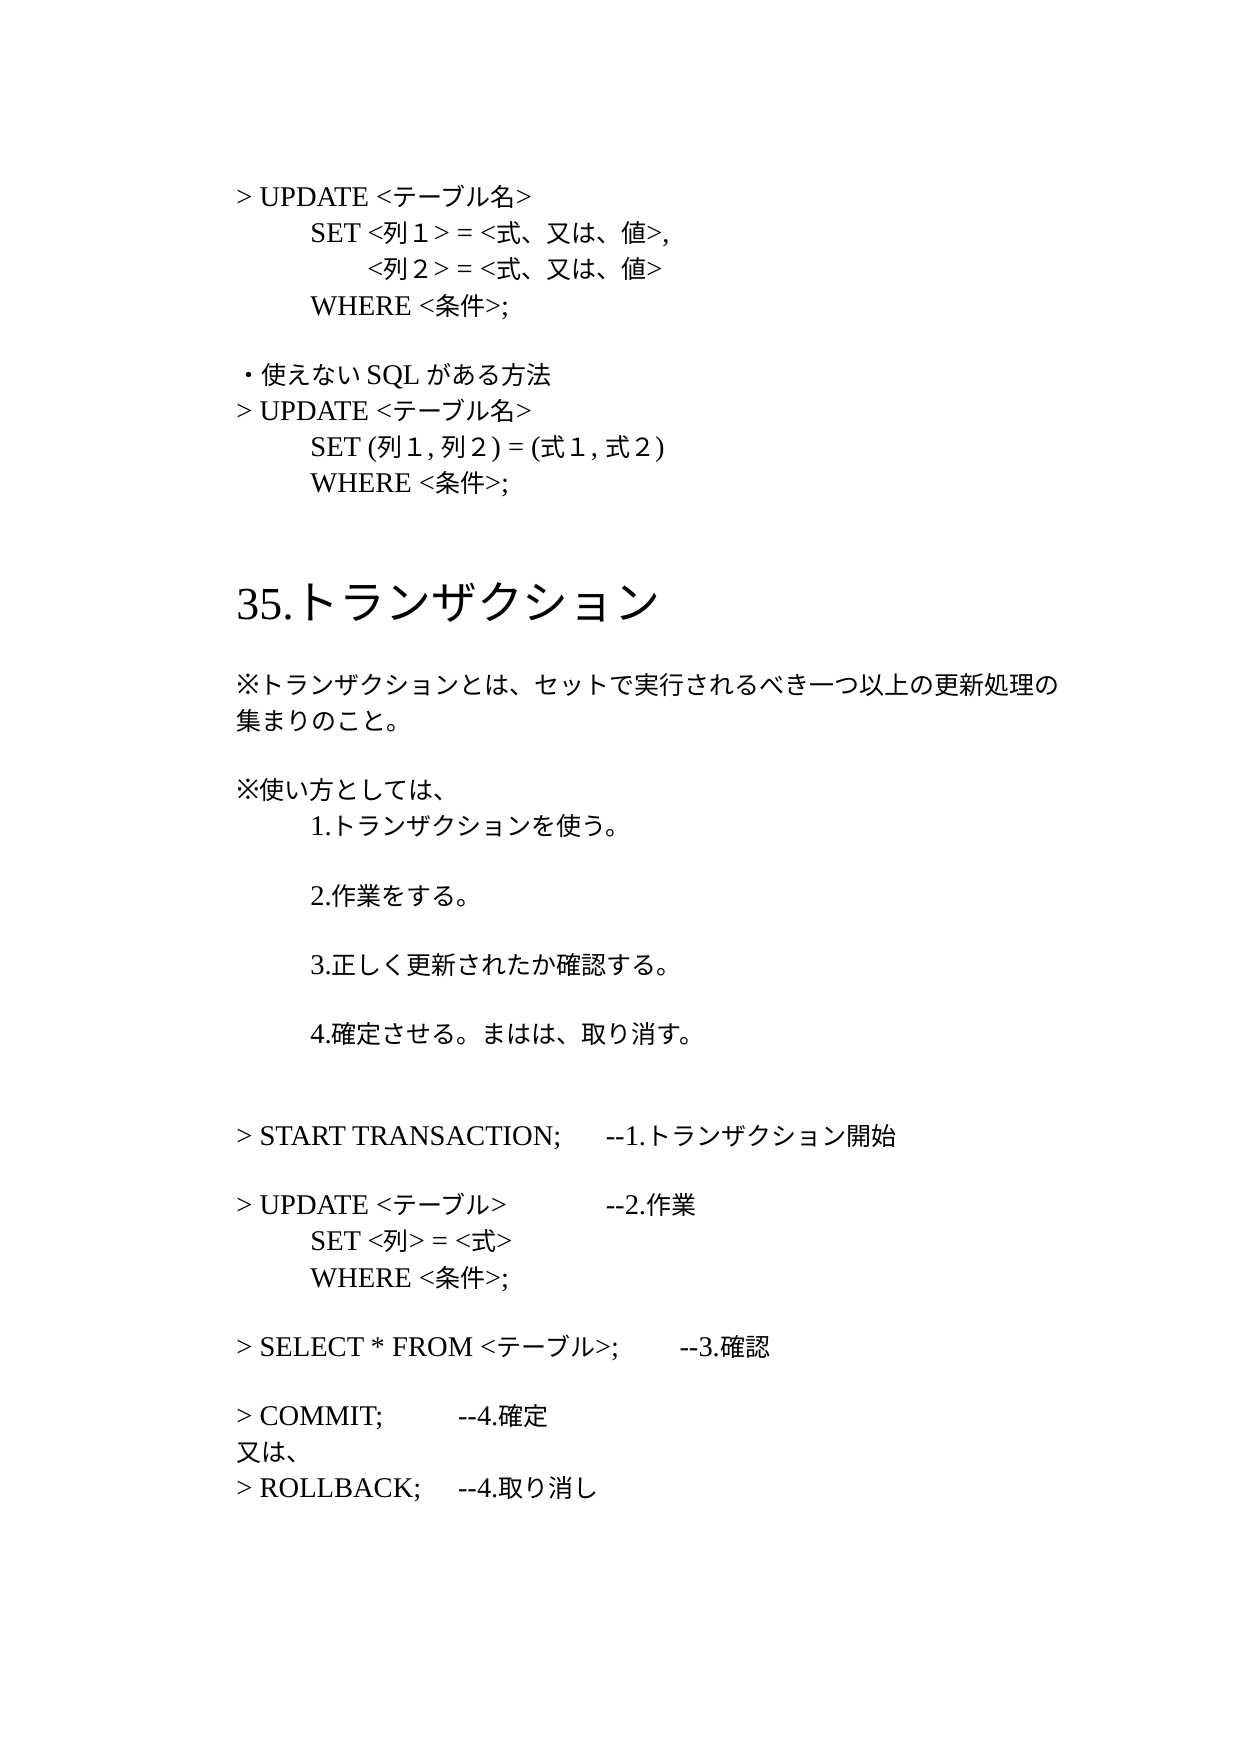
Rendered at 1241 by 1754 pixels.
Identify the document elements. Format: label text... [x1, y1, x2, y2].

text WHERE <条件>; [236, 1258, 1063, 1294]
text SET (列１, 列２) = (式１, 式２) [236, 428, 1063, 464]
text SET <列１> = <式、又は、値>, [236, 213, 1063, 250]
text > START TRANSACTION; --1.トランザクション開始 [236, 1116, 1063, 1153]
text 1.トランザクションを使う。 [236, 807, 1063, 843]
text > COMMIT; --4.確定 [236, 1396, 1063, 1433]
text ・使えないSQLがある方法 [236, 355, 1063, 391]
text > SELECT * FROM <テーブル>; --3.確認 [236, 1327, 1063, 1363]
text ※トランザクションとは、セットで実行されるべき一つ以上の更新処理の集まりのこと。 [236, 665, 1063, 738]
text 4.確定させる。まはは、取り消す。 [236, 1014, 1063, 1051]
text WHERE <条件>; [236, 286, 1063, 322]
text > UPDATE <テーブル名> [236, 177, 1063, 213]
text 又は、 [236, 1433, 1063, 1469]
text > UPDATE <テーブル名> [236, 391, 1063, 428]
text <列２> = <式、又は、値> [236, 250, 1063, 286]
text SET <列> = <式> [236, 1222, 1063, 1258]
text WHERE <条件>; [236, 464, 1063, 500]
text > UPDATE <テーブル> --2.作業 [236, 1186, 1063, 1222]
text > ROLLBACK; --4.取り消し [236, 1469, 1063, 1505]
text ※使い方としては、 [236, 771, 1063, 807]
text 3.正しく更新されたか確認する。 [236, 945, 1063, 981]
text 35.トランザクション [236, 566, 1063, 632]
text 2.作業をする。 [236, 876, 1063, 912]
